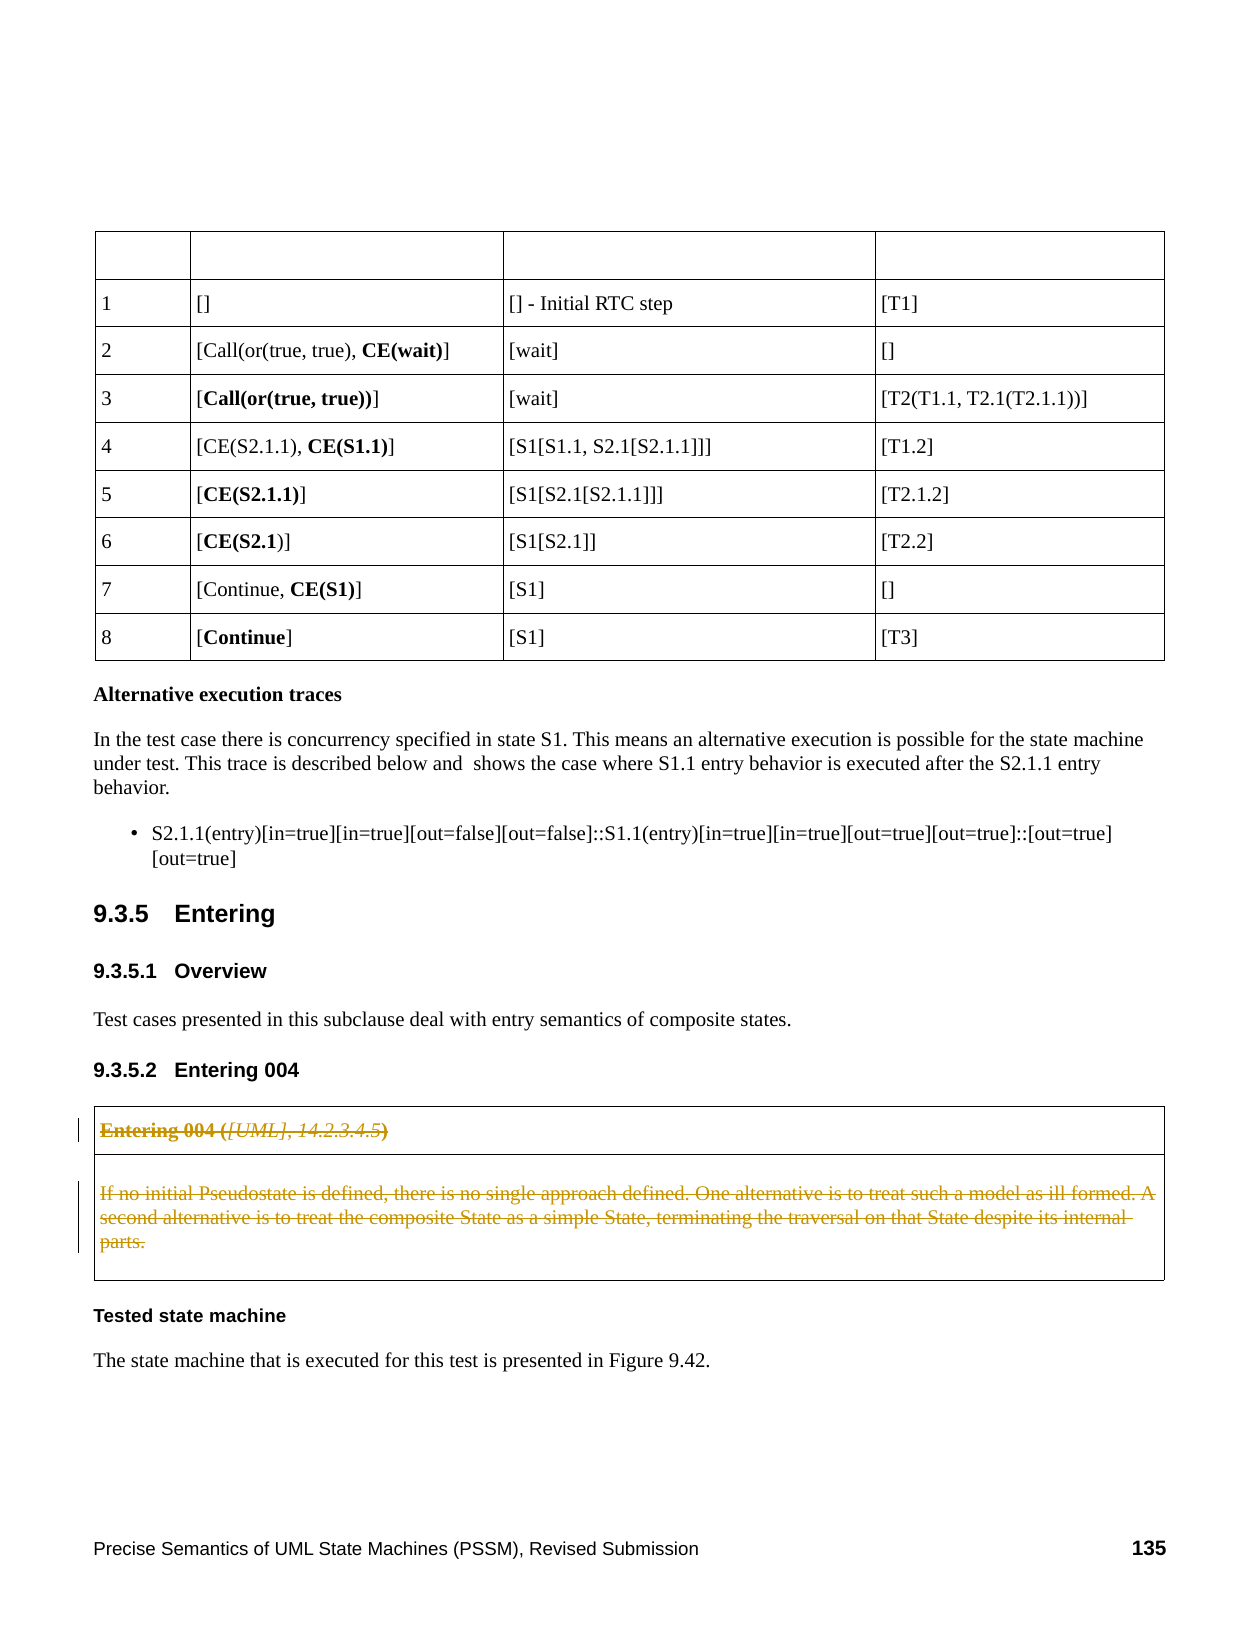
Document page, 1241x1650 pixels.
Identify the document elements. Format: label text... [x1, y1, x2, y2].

table_cell 8 [96, 614, 190, 660]
table_header [191, 232, 503, 279]
table_cell [T2.2] [876, 518, 1164, 565]
table_header [96, 232, 190, 279]
table_cell [wait] [504, 327, 875, 374]
table_cell [CE(S2.1)] [191, 518, 503, 565]
table_cell [CE(S2.1.1)] [191, 471, 503, 517]
table_cell [T3] [876, 614, 1164, 660]
subtitle Tested state machine [93, 1305, 1164, 1327]
table_cell 6 [96, 518, 190, 565]
table_cell 5 [96, 471, 190, 517]
table_cell [] - Initial RTC step [504, 280, 875, 326]
table_cell [S1] [504, 614, 875, 660]
table_cell [S1[S2.1]] [504, 518, 875, 565]
text Alternative execution traces [93, 682, 1164, 706]
table_cell [] [191, 280, 503, 326]
table_cell [S1[S1.1, S2.1[S2.1.1]]] [504, 423, 875, 469]
list S2.1.1(entry)[in=true][in=true][out=false][out=false]::S1.1(entry)[in=true][in=true][out=true][out=true]::[out=true][out=true] [131, 820, 1164, 870]
table_cell [CE(S2.1.1), CE(S1.1)] [191, 423, 503, 469]
table_cell [Call(or(true, true), CE(wait)] [191, 327, 503, 374]
subtitle Entering [93, 899, 1164, 928]
table_cell [T2(T1.1, T2.1(T2.1.1))] [876, 375, 1164, 422]
table_cell [Continue, CE(S1)] [191, 566, 503, 613]
table_cell [T1.2] [876, 423, 1164, 469]
subtitle Overview [93, 957, 1164, 982]
table_header [95, 1107, 1164, 1154]
table_cell [S1[S2.1[S2.1.1]]] [504, 471, 875, 517]
table_cell [] [876, 327, 1164, 374]
table_cell 4 [96, 423, 190, 469]
table_cell 3 [96, 375, 190, 422]
table_cell [T1] [876, 280, 1164, 326]
table_cell [T2.1.2] [876, 471, 1164, 517]
table_cell [Call(or(true, true))] [191, 375, 503, 422]
table_cell [S1] [504, 566, 875, 613]
subtitle Entering 004 [93, 1056, 1164, 1081]
table_cell [wait] [504, 375, 875, 422]
table_header [504, 232, 875, 279]
table_cell [] [876, 566, 1164, 613]
text Test cases presented in this subclause deal with entry semantics of composite states. [93, 1007, 1164, 1031]
table_header [876, 232, 1164, 279]
table_cell 2 [96, 327, 190, 374]
text In the test case there is concurrency specified in state S1. This means an alternative execution is possible for the state machine under test. This trace is described below and shows the case where S1.1 entry behavior is executed after the S2.1.1 entry behavior. [93, 727, 1164, 799]
text The state machine that is executed for this test is presented in Figure 9.42. [93, 1348, 1164, 1372]
table_cell [Continue] [191, 614, 503, 660]
table_cell [95, 1155, 1164, 1280]
table_cell 7 [96, 566, 190, 613]
table_cell 1 [96, 280, 190, 326]
